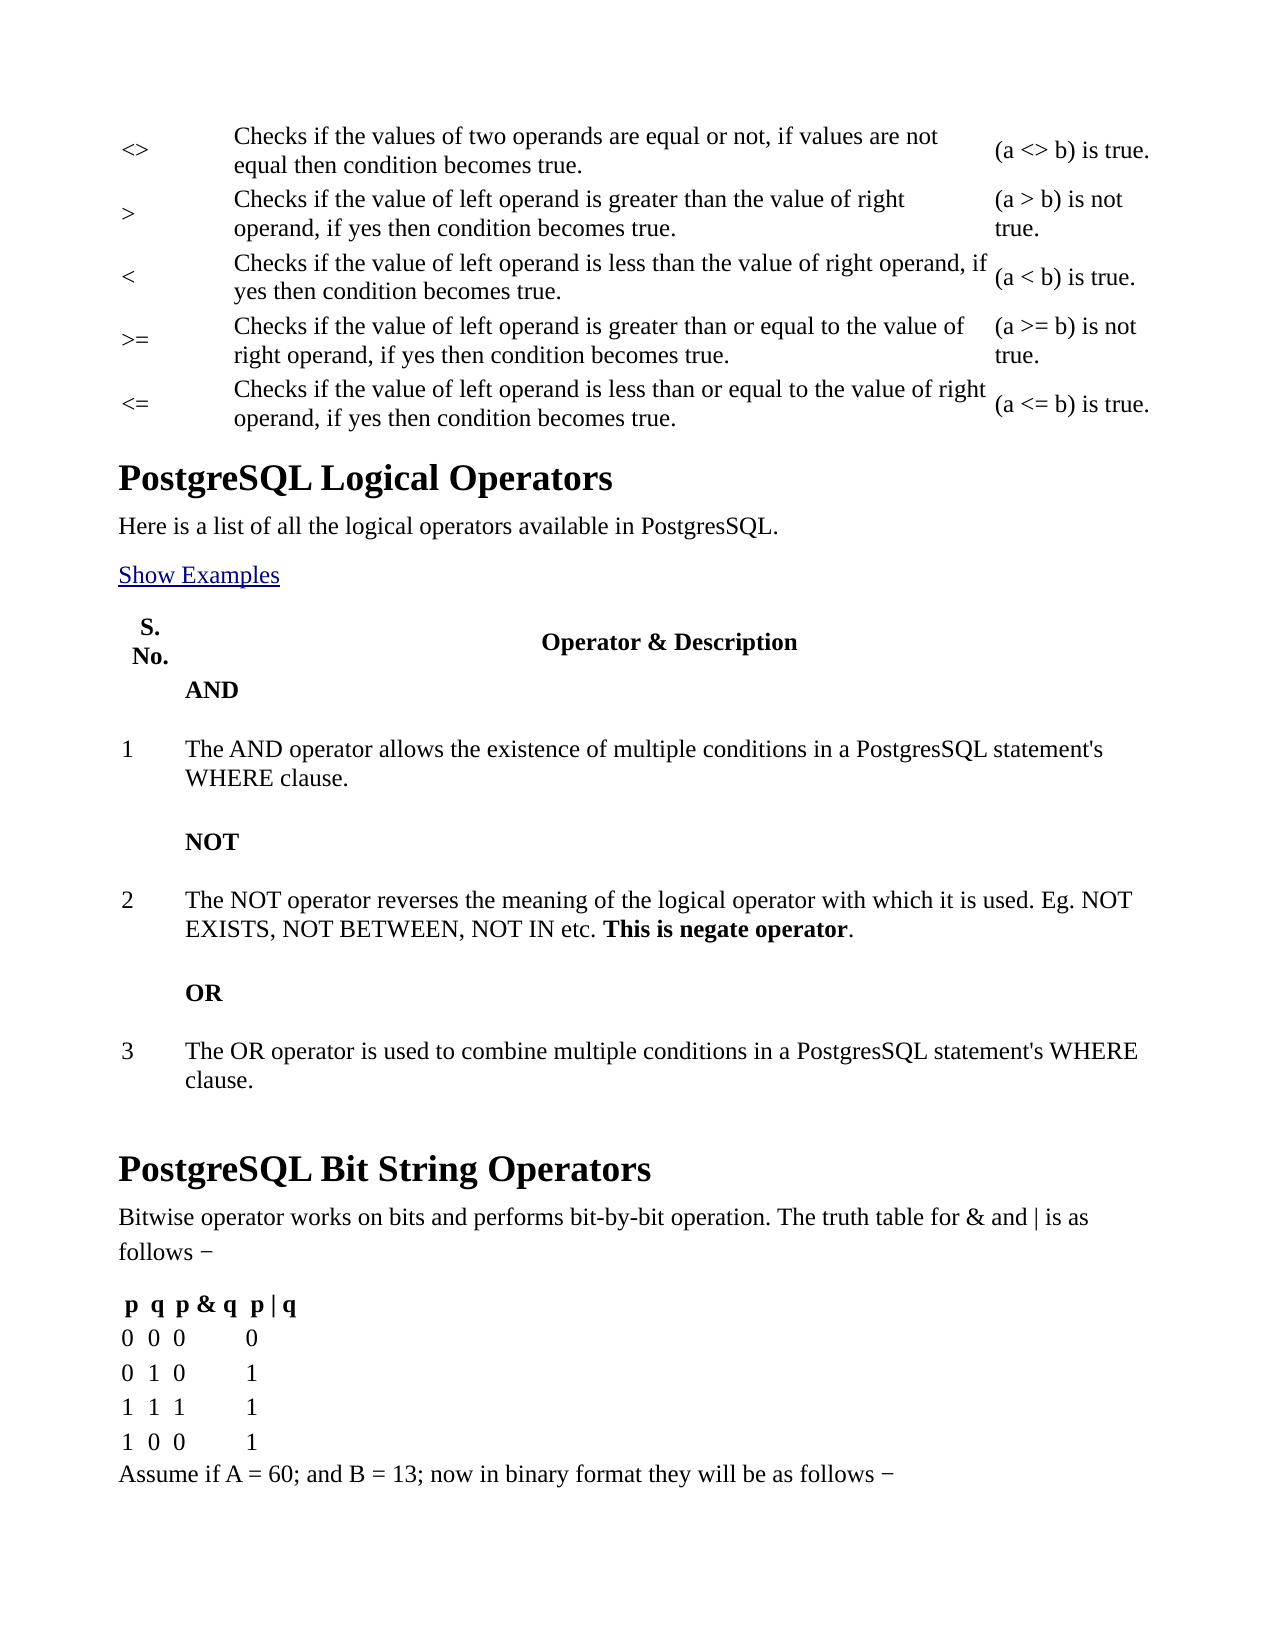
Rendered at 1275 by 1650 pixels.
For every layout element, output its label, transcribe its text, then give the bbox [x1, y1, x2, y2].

table_cell AND The AND operator allows the existence of multiple conditions in a PostgresSQL statement's WHERE clause. [182, 673, 1157, 824]
table_cell Checks if the value of left operand is greater than the value of right operand, if yes then condition becomes true. [231, 181, 992, 245]
table_cell 1 [243, 1424, 304, 1459]
table_cell Checks if the value of left operand is less than the value of right operand, if yes then condition becomes true. [231, 245, 992, 308]
table_cell (a <> b) is true. [992, 118, 1157, 181]
table_cell 1 [145, 1355, 170, 1389]
table_cell < [118, 245, 231, 308]
table_header S. No. [118, 609, 182, 673]
table_cell NOT The NOT operator reverses the meaning of the logical operator with which it is used. Eg. NOT EXISTS, NOT BETWEEN, NOT IN etc. This is negate operator. [182, 824, 1157, 975]
table_cell Checks if the value of left operand is greater than or equal to the value of right operand, if yes then condition becomes true. [231, 308, 992, 371]
table_header q [145, 1286, 170, 1320]
table_cell 3 [118, 975, 182, 1126]
table_cell 0 [118, 1320, 145, 1355]
table_cell 0 [170, 1320, 242, 1355]
table_header p & q [170, 1286, 242, 1320]
table_cell <= [118, 371, 231, 435]
table_cell 1 [145, 1390, 170, 1424]
subtitle PostgreSQL Logical Operators [118, 456, 1157, 499]
table_cell (a <= b) is true. [992, 371, 1157, 435]
table_cell 1 [243, 1390, 304, 1424]
table_cell 0 [118, 1355, 145, 1389]
text Bitwise operator works on bits and performs bit-by-bit operation. The truth table for & and | is as follows − [118, 1202, 1157, 1266]
table_cell 1 [243, 1355, 304, 1389]
table_cell 0 [145, 1320, 170, 1355]
table_cell (a < b) is true. [992, 245, 1157, 308]
text Assume if A = 60; and B = 13; now in binary format they will be as follows − [118, 1459, 1157, 1487]
table_cell >= [118, 308, 231, 371]
table_cell <> [118, 118, 231, 181]
table_cell 0 [170, 1355, 242, 1389]
text Show Examples [118, 560, 1157, 589]
table_header p | q [243, 1286, 304, 1320]
table_header Operator & Description [182, 609, 1157, 673]
table_cell 0 [170, 1424, 242, 1459]
table_cell 1 [170, 1390, 242, 1424]
table_cell 1 [118, 1390, 145, 1424]
table_cell OR The OR operator is used to combine multiple conditions in a PostgresSQL statement's WHERE clause. [182, 975, 1157, 1126]
table_cell 2 [118, 824, 182, 975]
table_cell (a >= b) is not true. [992, 308, 1157, 371]
table_cell Checks if the values of two operands are equal or not, if values are not equal then condition becomes true. [231, 118, 992, 181]
table_cell 0 [243, 1320, 304, 1355]
table_cell Checks if the value of left operand is less than or equal to the value of right operand, if yes then condition becomes true. [231, 371, 992, 435]
table_cell > [118, 181, 231, 245]
table_cell (a > b) is not true. [992, 181, 1157, 245]
table_cell 1 [118, 673, 182, 824]
table_header p [118, 1286, 145, 1320]
table_cell 1 [118, 1424, 145, 1459]
table_cell 0 [145, 1424, 170, 1459]
subtitle PostgreSQL Bit String Operators [118, 1147, 1157, 1190]
text Here is a list of all the logical operators available in PostgresSQL. [118, 511, 1157, 540]
